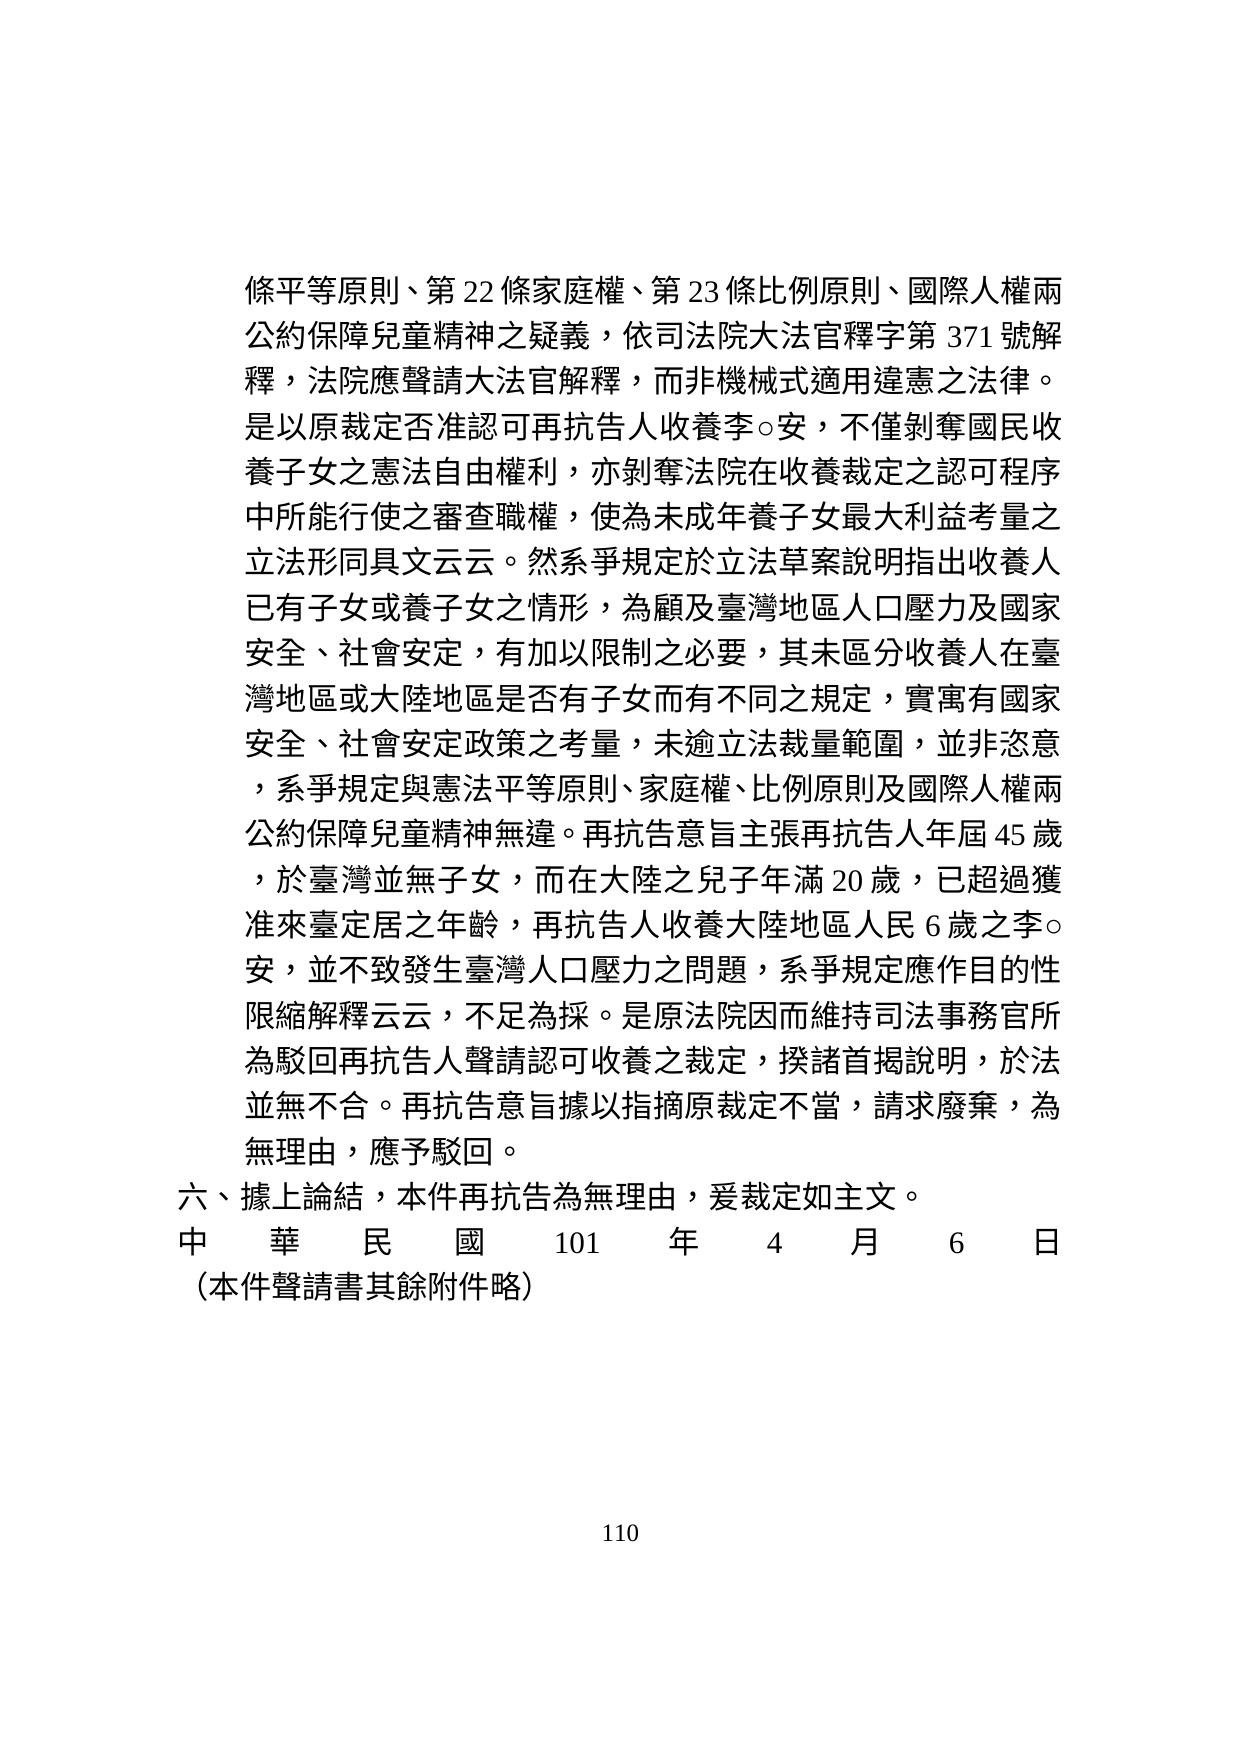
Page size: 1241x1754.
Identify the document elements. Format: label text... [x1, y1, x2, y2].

text 六、據上論結，本件再抗告為無理由，爰裁定如主文。 [177, 1172, 1063, 1217]
text （本件聲請書其餘附件略） [177, 1263, 1063, 1308]
text 中華民國101年4月6日 [177, 1217, 1063, 1263]
text 條平等原則、第22條家庭權、第23條比例原則、國際人權兩公約保障兒童精神之疑義，依司法院大法官釋字第371號解釋，法院應聲請大法官解釋，而非機械式適用違憲之法律。是以原裁定否准認可再抗告人收養李○安，不僅剝奪國民收養子女之憲法自由權利，亦剝奪法院在收養裁定之認可程序中所能行使之審查職權，使為未成年養子女最大利益考量之立法形同具文云云。然系爭規定於立法草案說明指出收養人已有子女或養子女之情形，為顧及臺灣地區人口壓力及國家安全、社會安定，有加以限制之必要，其未區分收養人在臺灣地區或大陸地區是否有子女而有不同之規定，實寓有國家安全、社會安定政策之考量，未逾立法裁量範圍，並非恣意，系爭規定與憲法平等原則、家庭權、比例原則及國際人權兩公約保障兒童精神無違。再抗告意旨主張再抗告人年屆45歲，於臺灣並無子女，而在大陸之兒子年滿20歲，已超過獲准來臺定居之年齡，再抗告人收養大陸地區人民6歲之李○安，並不致發生臺灣人口壓力之問題，系爭規定應作目的性限縮解釋云云，不足為採。是原法院因而維持司法事務官所為駁回再抗告人聲請認可收養之裁定，揆諸首揭說明，於法並無不合。再抗告意旨據以指摘原裁定不當，請求廢棄，為無理由，應予駁回。 [177, 266, 1063, 1172]
